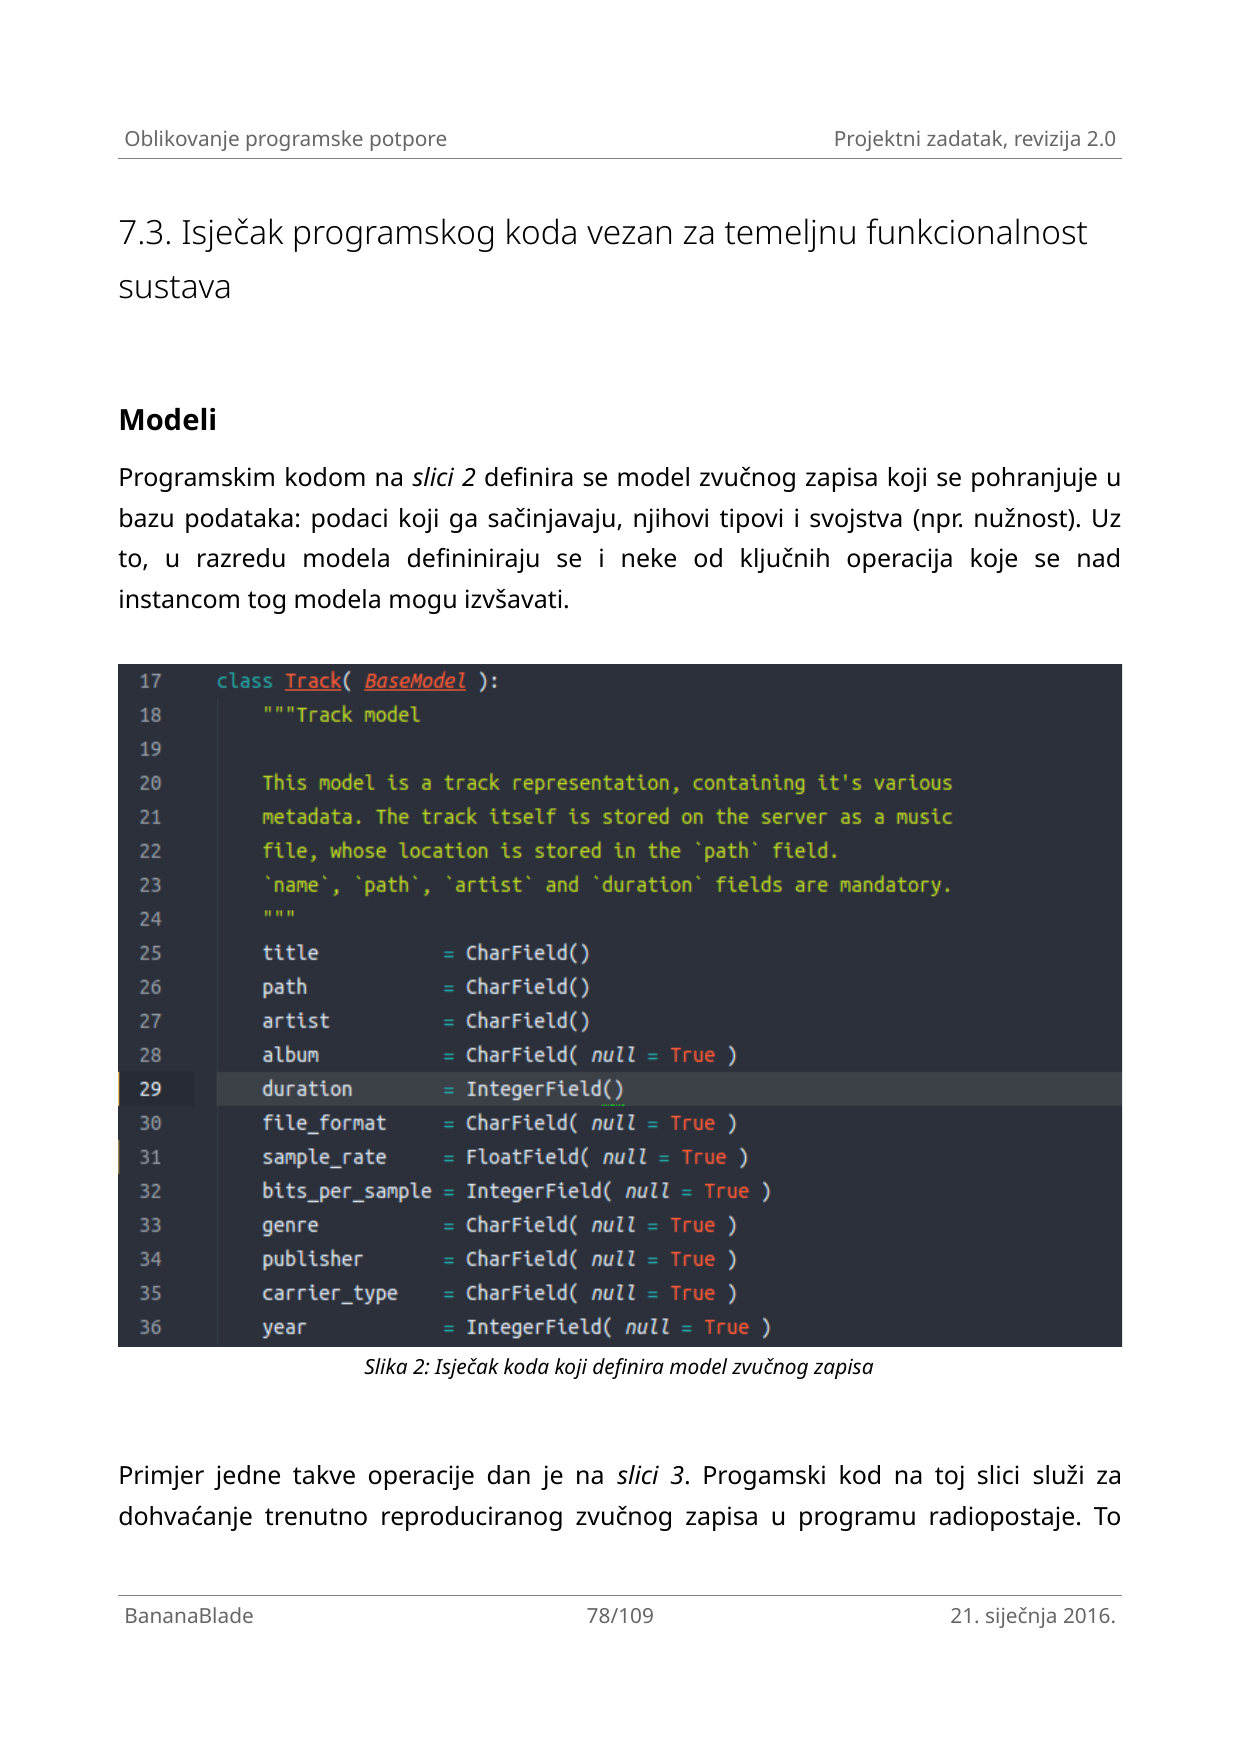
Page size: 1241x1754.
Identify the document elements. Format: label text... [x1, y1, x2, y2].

subtitle Modeli [118, 399, 1122, 439]
subtitle 7.3. Isječak programskog koda vezan za temeljnu funkcionalnost sustava [118, 209, 1122, 363]
text Primjer jedne takve operacije dan je na slici 3. Progamski kod na toj slici služi za dohvaćanje trenutno reproduciranog zvučnog zapisa u programu radiopostaje. To [118, 1457, 1122, 1532]
picture [118, 664, 1123, 1347]
text Slika 2: Isječak koda koji definira model zvučnog zapisa [118, 1347, 1122, 1380]
text Programskim kodom na slici 2 definira se model zvučnog zapisa koji se pohranjuje u bazu podataka: podaci koji ga sačinjavaju, njihovi tipovi i svojstva (npr. nužnost). Uz to, u razredu modela defininiraju se i neke od ključnih operacija koje se nad instancom tog modela mogu izvšavati. [118, 459, 1122, 616]
